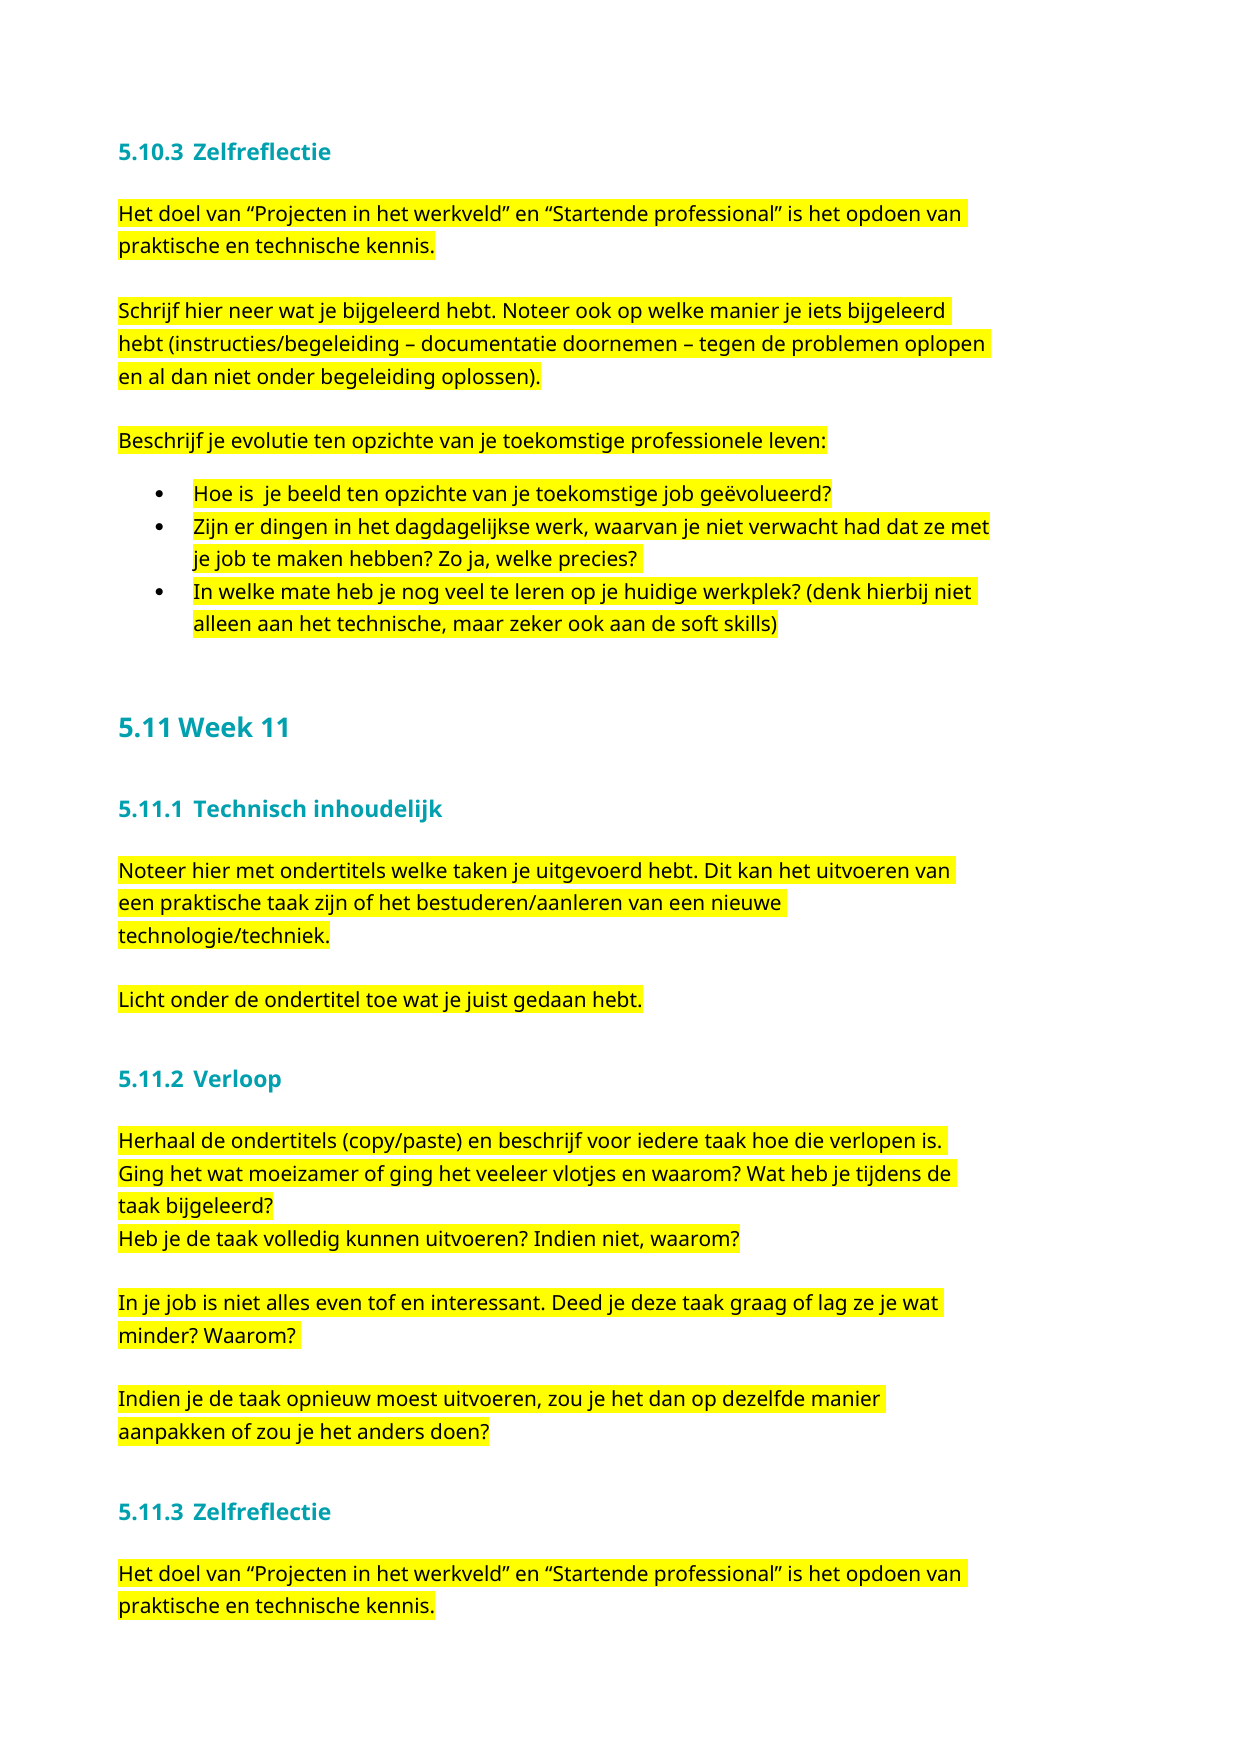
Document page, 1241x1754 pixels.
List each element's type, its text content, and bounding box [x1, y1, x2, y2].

text Indien je de taak opnieuw moest uitvoeren, zou je het dan op dezelfde manier aanpakken of zou je het anders doen? [118, 1384, 992, 1446]
text Beschrijf je evolutie ten opzichte van je toekomstige professionele leven: [118, 426, 992, 454]
list Zijn er dingen in het dagdagelijkse werk, waarvan je niet verwacht had dat ze met je job te maken hebben? Zo ja, welke precies? [156, 512, 992, 573]
text In je job is niet alles even tof en interessant. Deed je deze taak graag of lag ze je wat minder? Waarom? [118, 1288, 992, 1349]
text Herhaal de ondertitels (copy/paste) en beschrijf voor iedere taak hoe die verlopen is. Ging het wat moeizamer of ging het veeleer vlotjes en waarom? Wat heb je tijdens de taak bijgeleerd? Heb je de taak volledig kunnen uitvoeren? Indien niet, waarom? [118, 1126, 992, 1253]
subtitle Verloop [118, 1063, 992, 1095]
text Licht onder de ondertitel toe wat je juist gedaan hebt. [118, 985, 992, 1013]
subtitle Zelfreflectie [118, 136, 992, 167]
subtitle Zelfreflectie [118, 1496, 992, 1527]
subtitle Week 11 [118, 709, 992, 746]
text Het doel van “Projecten in het werkveld” en “Startende professional” is het opdoen van praktische en technische kennis. Schrijf hier neer wat je bijgeleerd hebt. Noteer ook op welke manier je iets bijgeleerd hebt (instructies/begeleiding – documentatie doornemen – tegen de problemen oplopen en al dan niet onder begeleiding oplossen). [118, 199, 992, 390]
list Hoe is je beeld ten opzichte van je toekomstige job geëvolueerd? [156, 479, 992, 508]
subtitle Technisch inhoudelijk [118, 793, 992, 824]
list In welke mate heb je nog veel te leren op je huidige werkplek? (denk hierbij niet alleen aan het technische, maar zeker ook aan de soft skills) [156, 577, 992, 638]
text Noteer hier met ondertitels welke taken je uitgevoerd hebt. Dit kan het uitvoeren van een praktische taak zijn of het bestuderen/aanleren van een nieuwe technologie/techniek. [118, 856, 992, 949]
text Het doel van “Projecten in het werkveld” en “Startende professional” is het opdoen van praktische en technische kennis. [118, 1559, 992, 1620]
